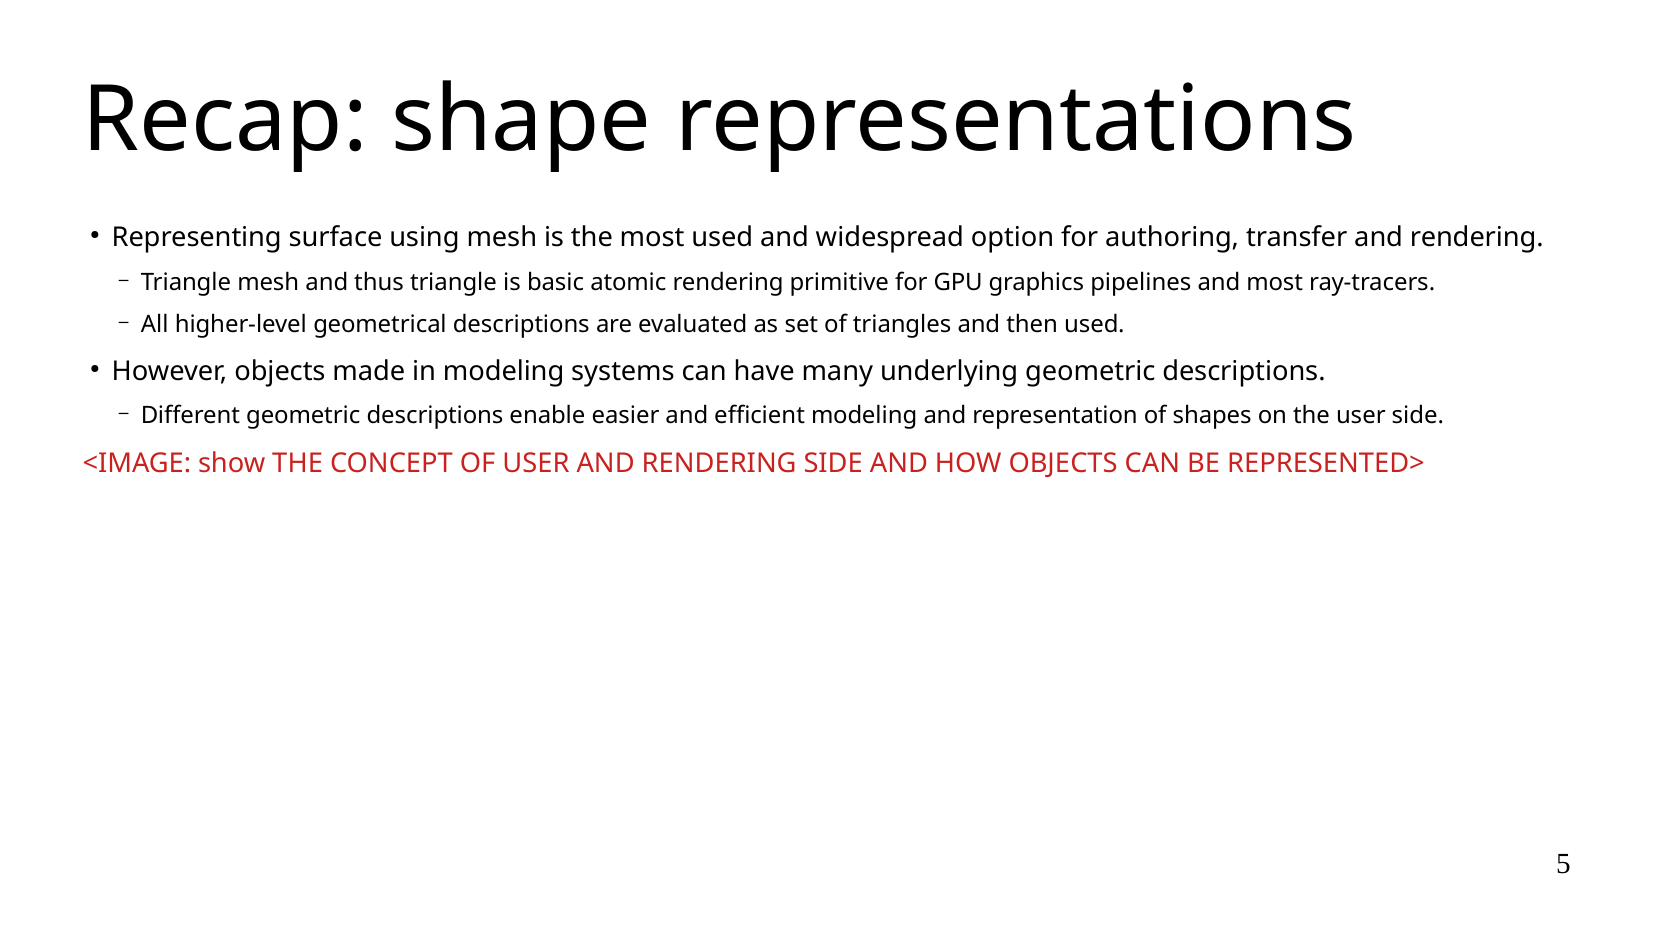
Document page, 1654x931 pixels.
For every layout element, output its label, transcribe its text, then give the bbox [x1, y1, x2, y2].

list Representing surface using mesh is the most used and widespread option for authoring, transfer and rendering. Triangle mesh and thus triangle is basic atomic rendering primitive for GPU graphics pipelines and most ray-tracers. All higher-level geometrical descriptions are evaluated as set of triangles and then used. However, objects made in modeling systems can have many underlying geometric descriptions. Different geometric descriptions enable easier and efficient modeling and representation of shapes on the user side. <IMAGE: show THE CONCEPT OF USER AND RENDERING SIDE AND HOW OBJECTS CAN BE REPRESENTED> [82, 217, 1571, 571]
title Recap: shape representations [82, 37, 1571, 193]
